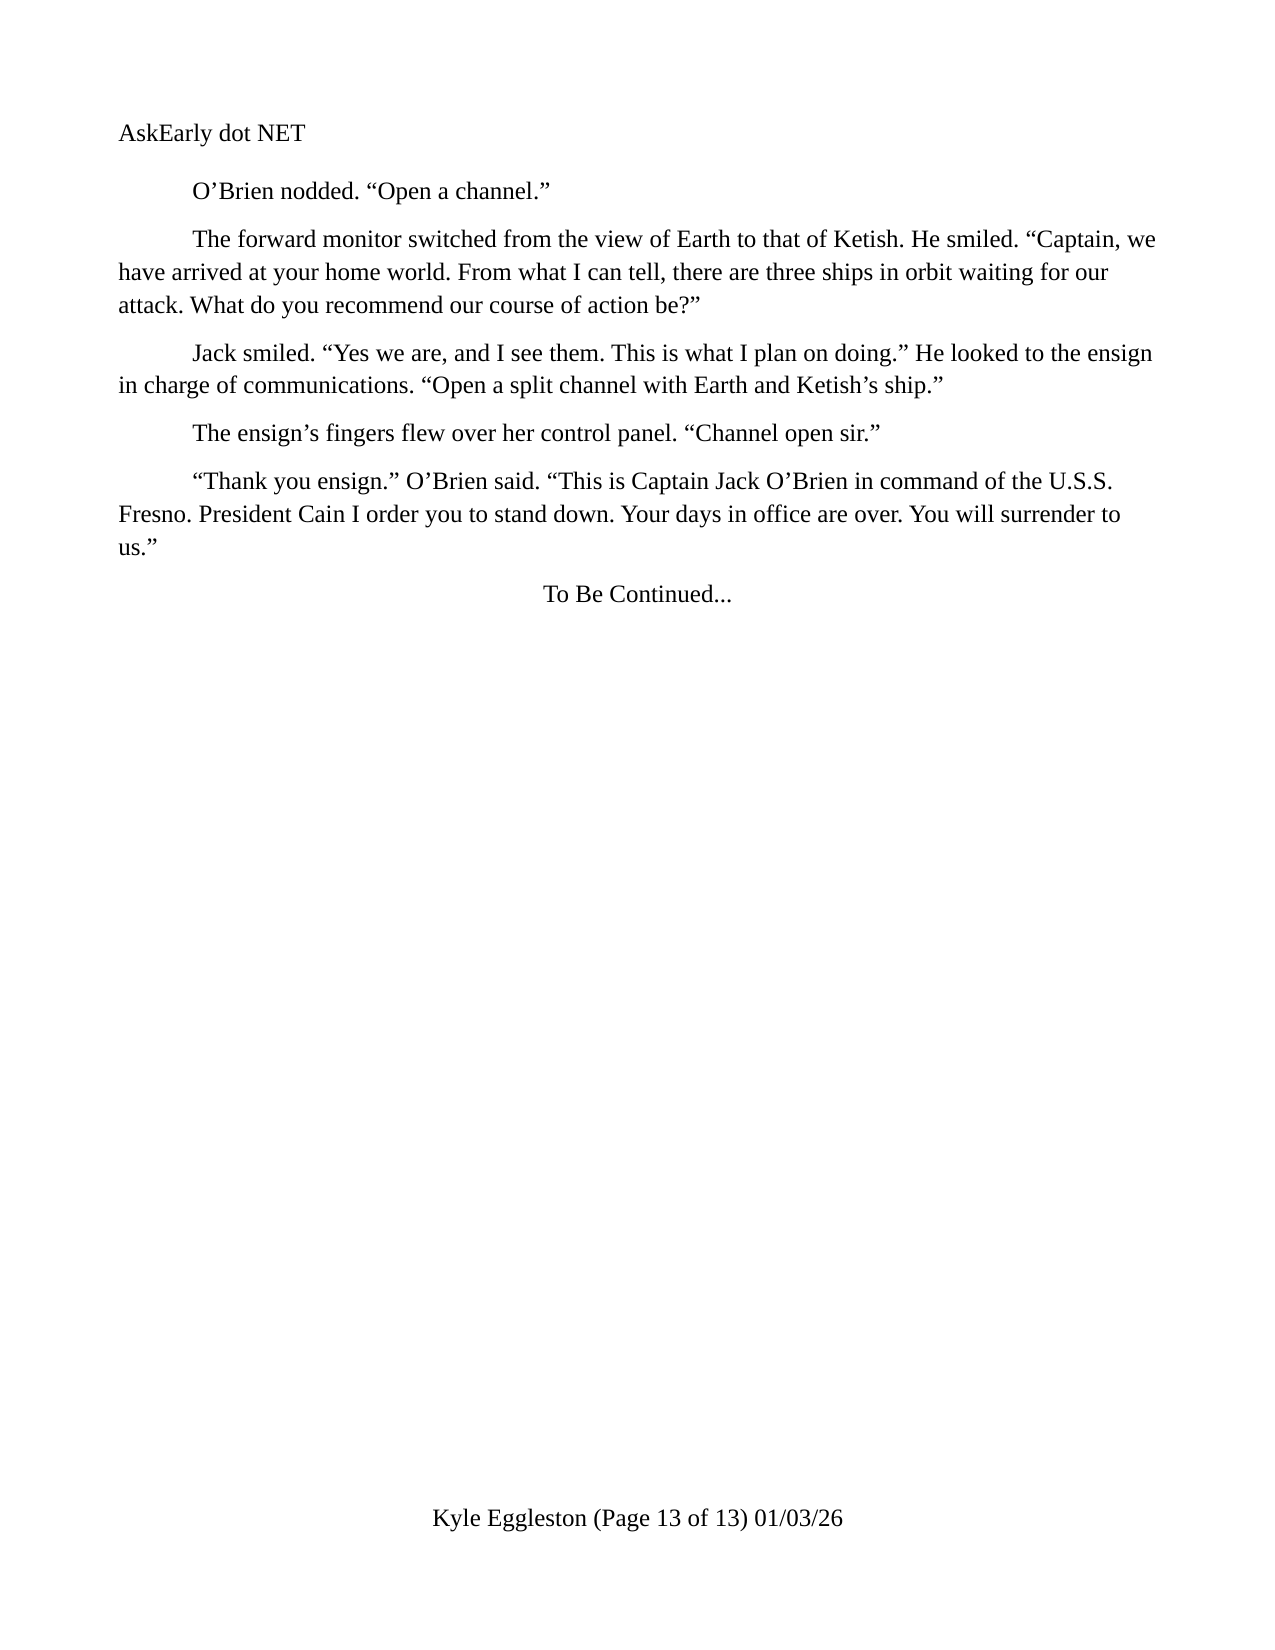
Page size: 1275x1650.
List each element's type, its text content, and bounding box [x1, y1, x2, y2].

text Jack smiled. “Yes we are, and I see them. This is what I plan on doing.” He looked to the ensign in charge of communications. “Open a split channel with Earth and Ketish’s ship.” [118, 338, 1157, 399]
text The ensign’s fingers flew over her control panel. “Channel open sir.” [118, 418, 1157, 447]
text O’Brien nodded. “Open a channel.” [118, 176, 1157, 205]
text The forward monitor switched from the view of Earth to that of Ketish. He smiled. “Captain, we have arrived at your home world. From what I can tell, there are three ships in orbit waiting for our attack. What do you recommend our course of action be?” [118, 224, 1157, 319]
text To Be Continued... [118, 579, 1157, 608]
text “Thank you ensign.” O’Brien said. “This is Captain Jack O’Brien in command of the U.S.S. Fresno. President Cain I order you to stand down. Your days in office are over. You will surrender to us.” [118, 466, 1157, 561]
